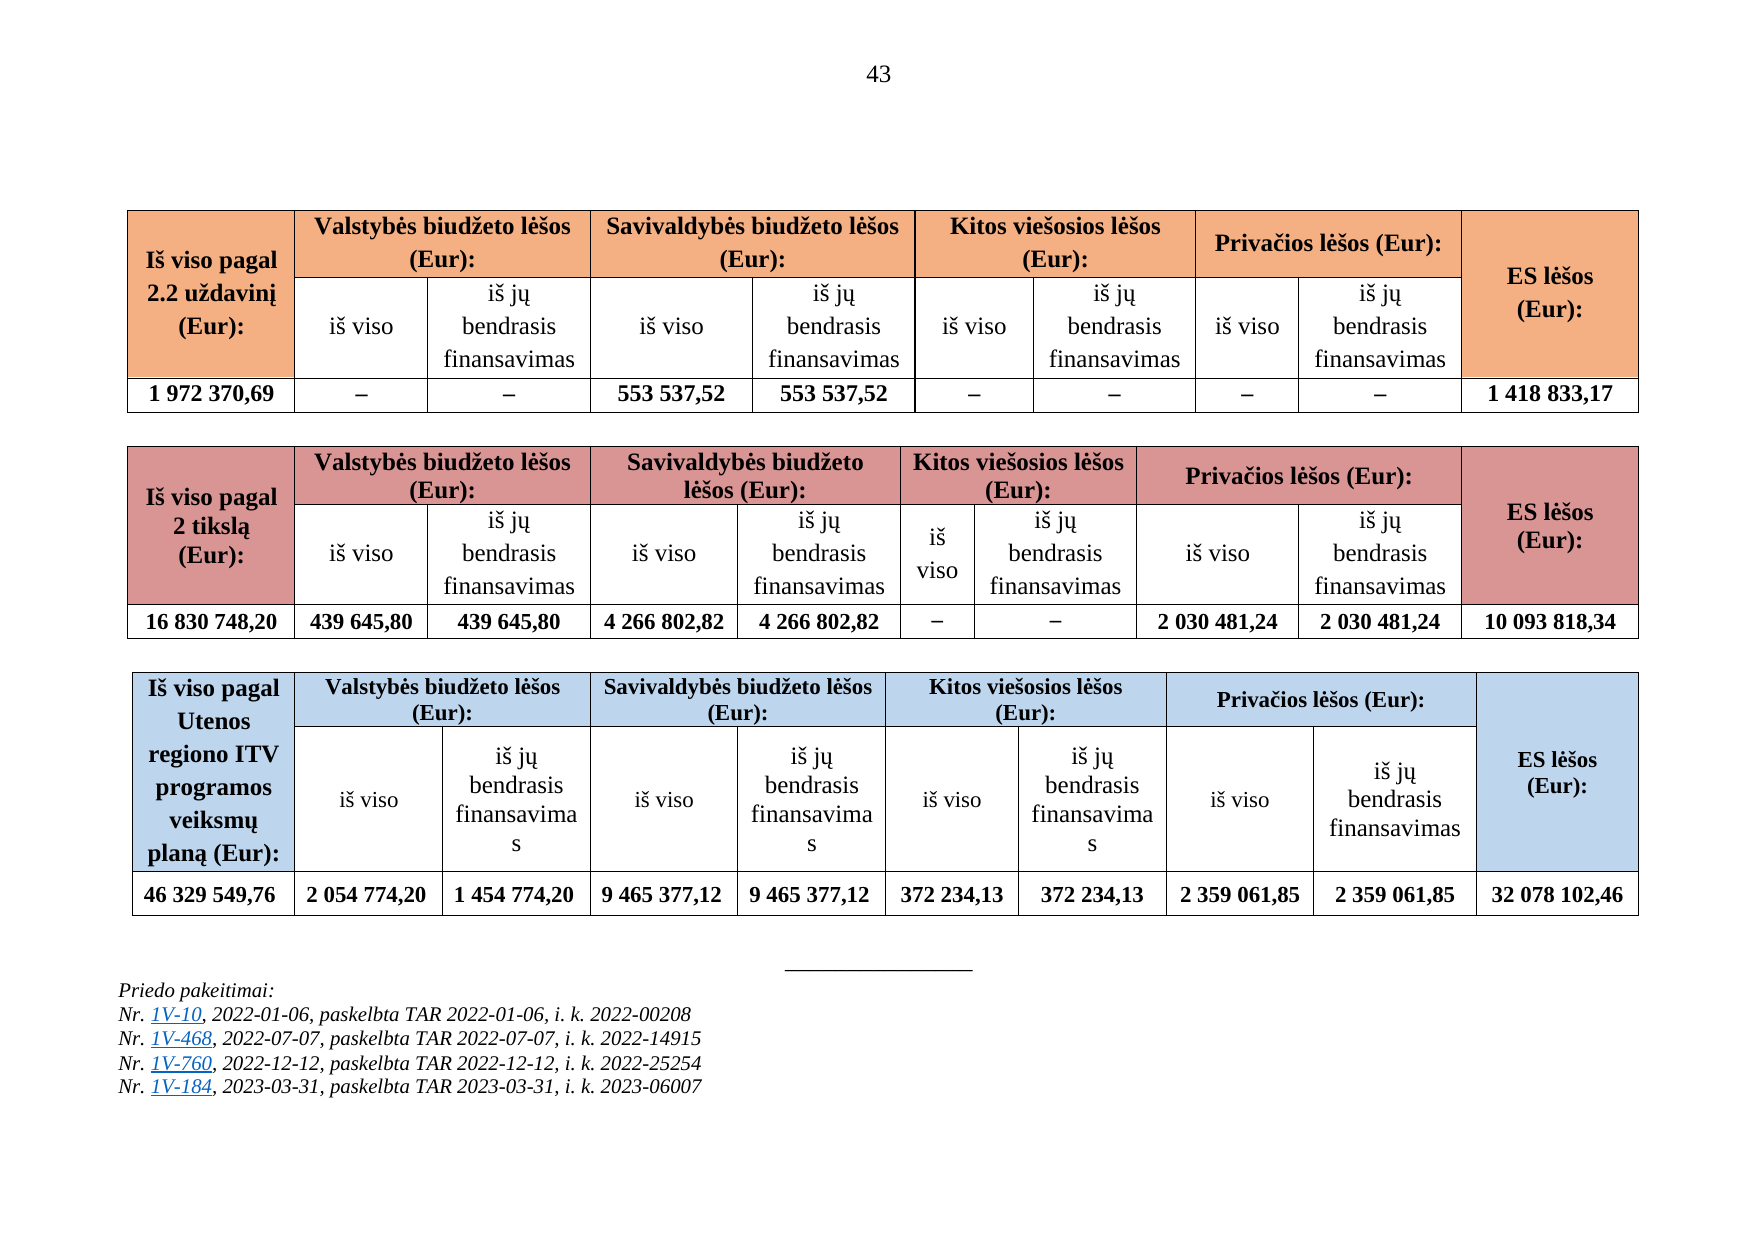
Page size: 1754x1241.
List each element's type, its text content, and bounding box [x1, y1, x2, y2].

table_header Kitos viešosios lėšos (Eur): [886, 673, 1166, 726]
table_cell 1 454 774,20 [443, 872, 590, 915]
table_cell iš jų bendrasis finansavimas [443, 727, 590, 871]
table_header ES lėšos (Eur): [1462, 211, 1638, 377]
table_header Valstybės biudžeto lėšos (Eur): [295, 211, 590, 277]
table_cell 4 266 802,82 [591, 605, 737, 638]
table_cell – [1034, 379, 1195, 412]
table_cell iš viso [591, 278, 752, 377]
table_cell 10 093 818,34 [1462, 605, 1638, 638]
table_cell 553 537,52 [591, 379, 752, 412]
table_cell 372 234,13 [1019, 872, 1166, 915]
table_cell iš viso [886, 727, 1018, 871]
table_header Savivaldybės biudžeto lėšos (Eur): [591, 211, 914, 277]
table_header Valstybės biudžeto lėšos (Eur): [295, 673, 590, 726]
table_cell 2 030 481,24 [1137, 605, 1298, 638]
table_cell iš viso [295, 727, 442, 871]
table_cell 16 830 748,20 [128, 605, 294, 638]
table_cell – [901, 605, 974, 638]
table_cell iš jų bendrasis finansavimas [1019, 727, 1166, 871]
table_header Privačios lėšos (Eur): [1196, 211, 1461, 277]
table_cell iš jų bendrasis finansavimas [738, 505, 900, 604]
table_header ES lėšos (Eur): [1477, 673, 1638, 871]
table_cell 439 645,80 [295, 605, 427, 638]
table_cell iš jų bendrasis finansavimas [1299, 278, 1461, 377]
table_cell – [975, 605, 1136, 638]
table_header Iš viso pagal 2.2 uždavinį (Eur): [128, 211, 294, 377]
table_header Kitos viešosios lėšos (Eur): [916, 211, 1195, 277]
table_cell iš viso [1137, 505, 1298, 604]
table_header Savivaldybės biudžeto lėšos (Eur): [591, 447, 900, 504]
table_header Privačios lėšos (Eur): [1167, 673, 1476, 726]
table_cell 4 266 802,82 [738, 605, 900, 638]
table_cell 9 465 377,12 [591, 872, 737, 915]
table_cell iš jų bendrasis finansavimas [975, 505, 1136, 604]
table_cell 2 359 061,85 [1314, 872, 1476, 915]
table_cell – [1196, 379, 1298, 412]
table_cell 32 078 102,46 [1477, 872, 1638, 915]
text Nr. 1V-760, 2022-12-12, paskelbta TAR 2022-12-12, i. k. 2022-25254 [118, 1050, 1639, 1074]
table_header Savivaldybės biudžeto lėšos (Eur): [591, 673, 885, 726]
table_cell iš viso [591, 727, 737, 871]
text Nr. 1V-10, 2022-01-06, paskelbta TAR 2022-01-06, i. k. 2022-00208 [118, 1002, 1639, 1026]
table_header Iš viso pagal 2 tikslą (Eur): [128, 447, 294, 604]
table_cell iš jų bendrasis finansavimas [1034, 278, 1195, 377]
text Nr. 1V-184, 2023-03-31, paskelbta TAR 2023-03-31, i. k. 2023-06007 [118, 1074, 1639, 1098]
table_cell 439 645,80 [428, 605, 590, 638]
table_header Valstybės biudžeto lėšos (Eur): [295, 447, 590, 504]
table_header Privačios lėšos (Eur): [1137, 447, 1461, 504]
table_cell iš viso [916, 278, 1033, 377]
text _______________ [118, 945, 1639, 974]
table_cell iš viso [295, 278, 427, 377]
table_cell – [428, 379, 590, 412]
table_cell iš jų bendrasis finansavimas [1314, 727, 1476, 871]
table_cell iš viso [1196, 278, 1298, 377]
table_cell 553 537,52 [753, 379, 914, 412]
table_cell – [1299, 379, 1461, 412]
text Nr. 1V-468, 2022-07-07, paskelbta TAR 2022-07-07, i. k. 2022-14915 [118, 1026, 1639, 1050]
table_header Iš viso pagal Utenos regiono ITV programos veiksmų planą (Eur): [133, 673, 294, 871]
table_cell 2 030 481,24 [1299, 605, 1461, 638]
table_cell – [916, 379, 1033, 412]
table_cell iš viso [591, 505, 737, 604]
table_cell iš jų bendrasis finansavimas [428, 278, 590, 377]
text Priedo pakeitimai: [118, 978, 1639, 1002]
table_header ES lėšos (Eur): [1462, 447, 1638, 604]
table_cell 372 234,13 [886, 872, 1018, 915]
table_cell iš viso [295, 505, 427, 604]
table_cell 9 465 377,12 [738, 872, 885, 915]
table_cell iš jų bendrasis finansavimas [738, 727, 885, 871]
table_cell – [295, 379, 427, 412]
table_cell 2 054 774,20 [295, 872, 442, 915]
table_cell 2 359 061,85 [1167, 872, 1313, 915]
table_cell iš viso [1167, 727, 1313, 871]
table_cell iš viso [901, 505, 974, 604]
table_cell 1 418 833,17 [1462, 379, 1638, 412]
table_header Kitos viešosios lėšos (Eur): [901, 447, 1136, 504]
table_cell iš jų bendrasis finansavimas [428, 505, 590, 604]
table_cell iš jų bendrasis finansavimas [1299, 505, 1461, 604]
table_cell iš jų bendrasis finansavimas [753, 278, 914, 377]
table_cell 1 972 370,69 [128, 379, 294, 412]
table_cell 46 329 549,76 [133, 872, 294, 915]
